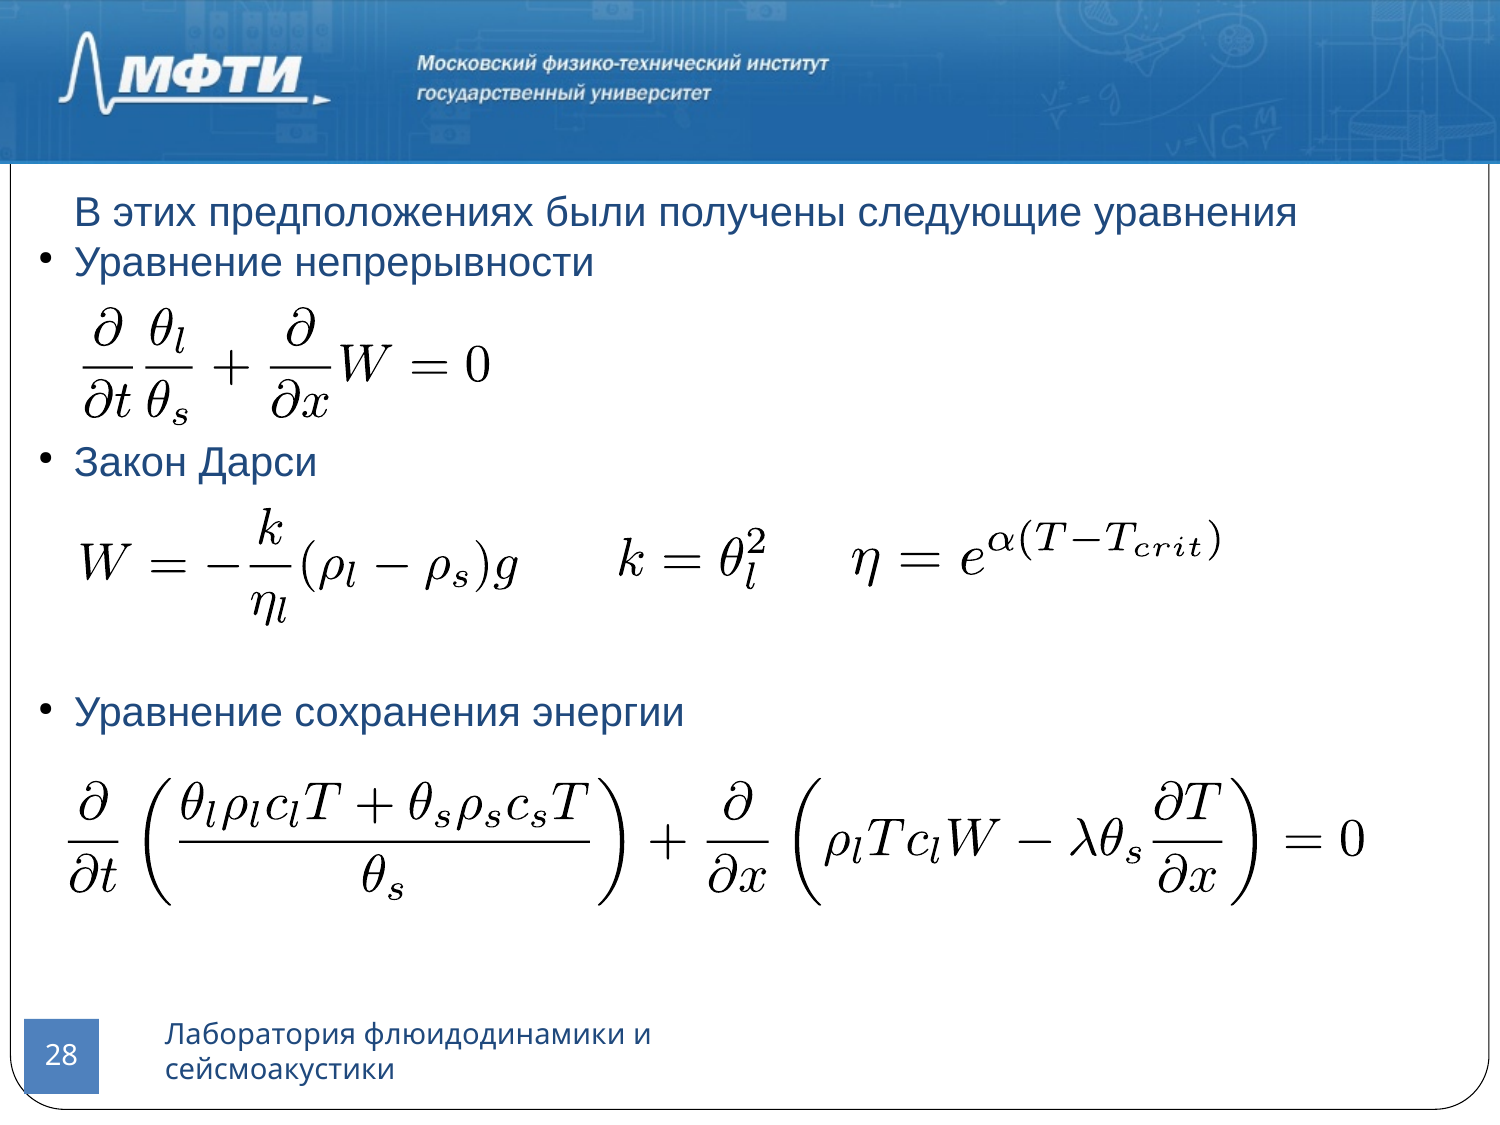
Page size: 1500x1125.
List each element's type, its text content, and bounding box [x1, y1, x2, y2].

text_box [850, 519, 1225, 587]
text_box [24, 1018, 99, 1094]
picture [0, 0, 1500, 164]
text_box В этих предположениях были получены следующие уравнения Уравнение непрерывности Закон Дарси Уравнение сохранения энергии [23, 177, 1441, 1040]
text_box [616, 527, 768, 590]
text_box [77, 507, 520, 626]
text_box [67, 777, 1366, 906]
text_box [82, 307, 492, 426]
text_box Лаборатория флюидодинамики и сейсмоакустики [150, 1012, 880, 1088]
